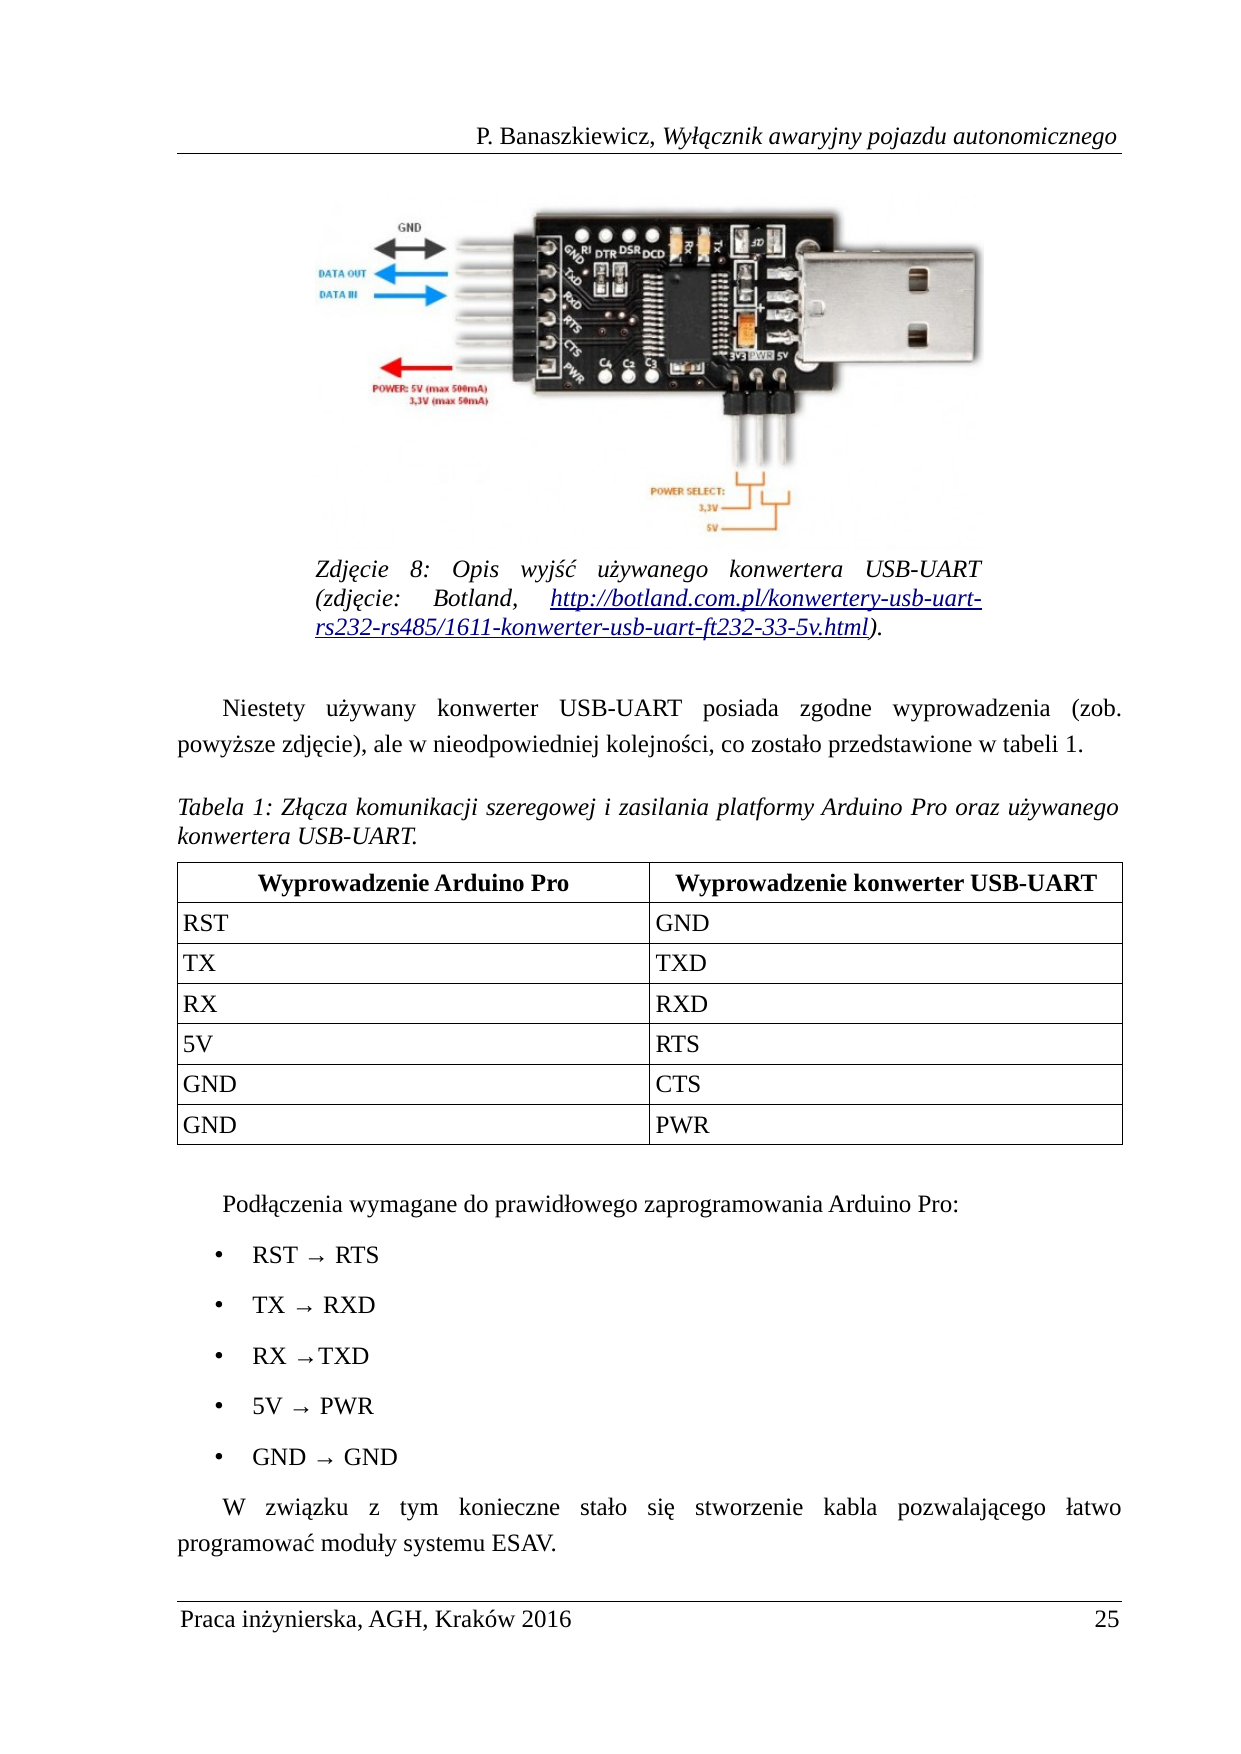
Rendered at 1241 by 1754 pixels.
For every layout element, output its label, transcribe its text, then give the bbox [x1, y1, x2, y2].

table_cell GND [650, 903, 1122, 943]
table_cell CTS [650, 1065, 1122, 1104]
table_header Wyprowadzenie konwerter USB-UART [650, 863, 1122, 902]
table_header Wyprowadzenie Arduino Pro [178, 863, 649, 902]
text Tabela 1: Złącza komunikacji szeregowej i zasilania platformy Arduino Pro oraz używanego konwertera USB-UART. [177, 792, 1122, 849]
text Niestety używany konwerter USB-UART posiada zgodne wyprowadzenia (zob. powyższe zdjęcie), ale w nieodpowiedniej kolejności, co zostało przedstawione w tabeli 1. [177, 183, 1122, 758]
list RX →TXD [214, 1341, 1122, 1369]
table_cell GND [178, 1105, 649, 1144]
list GND → GND [214, 1442, 1122, 1471]
table_cell 5V [178, 1024, 649, 1063]
text W związku z tym konieczne stało się stworzenie kabla pozwalającego łatwo programować moduły systemu ESAV. [177, 1492, 1122, 1557]
picture [315, 195, 985, 555]
table_cell PWR [650, 1105, 1122, 1144]
table_cell RXD [650, 984, 1122, 1023]
list 5V → PWR [214, 1391, 1122, 1420]
table_cell RX [178, 984, 649, 1023]
table_cell GND [178, 1065, 649, 1104]
table_cell RTS [650, 1024, 1122, 1063]
text Zdjęcie 8: Opis wyjść używanego konwertera USB-UART (zdjęcie: Botland, http://botland.com.pl/konwertery-usb-uart-rs232-rs485/1611-konwerter-usb-uart-ft232-33-5v.html). [315, 555, 984, 641]
list TX → RXD [214, 1290, 1122, 1319]
table_cell TX [178, 944, 649, 983]
text Podłączenia wymagane do prawidłowego zaprogramowania Arduino Pro: [177, 1189, 1122, 1218]
table_cell RST [178, 903, 649, 943]
list RST → RTS [214, 1240, 1122, 1268]
table_cell TXD [650, 944, 1122, 983]
